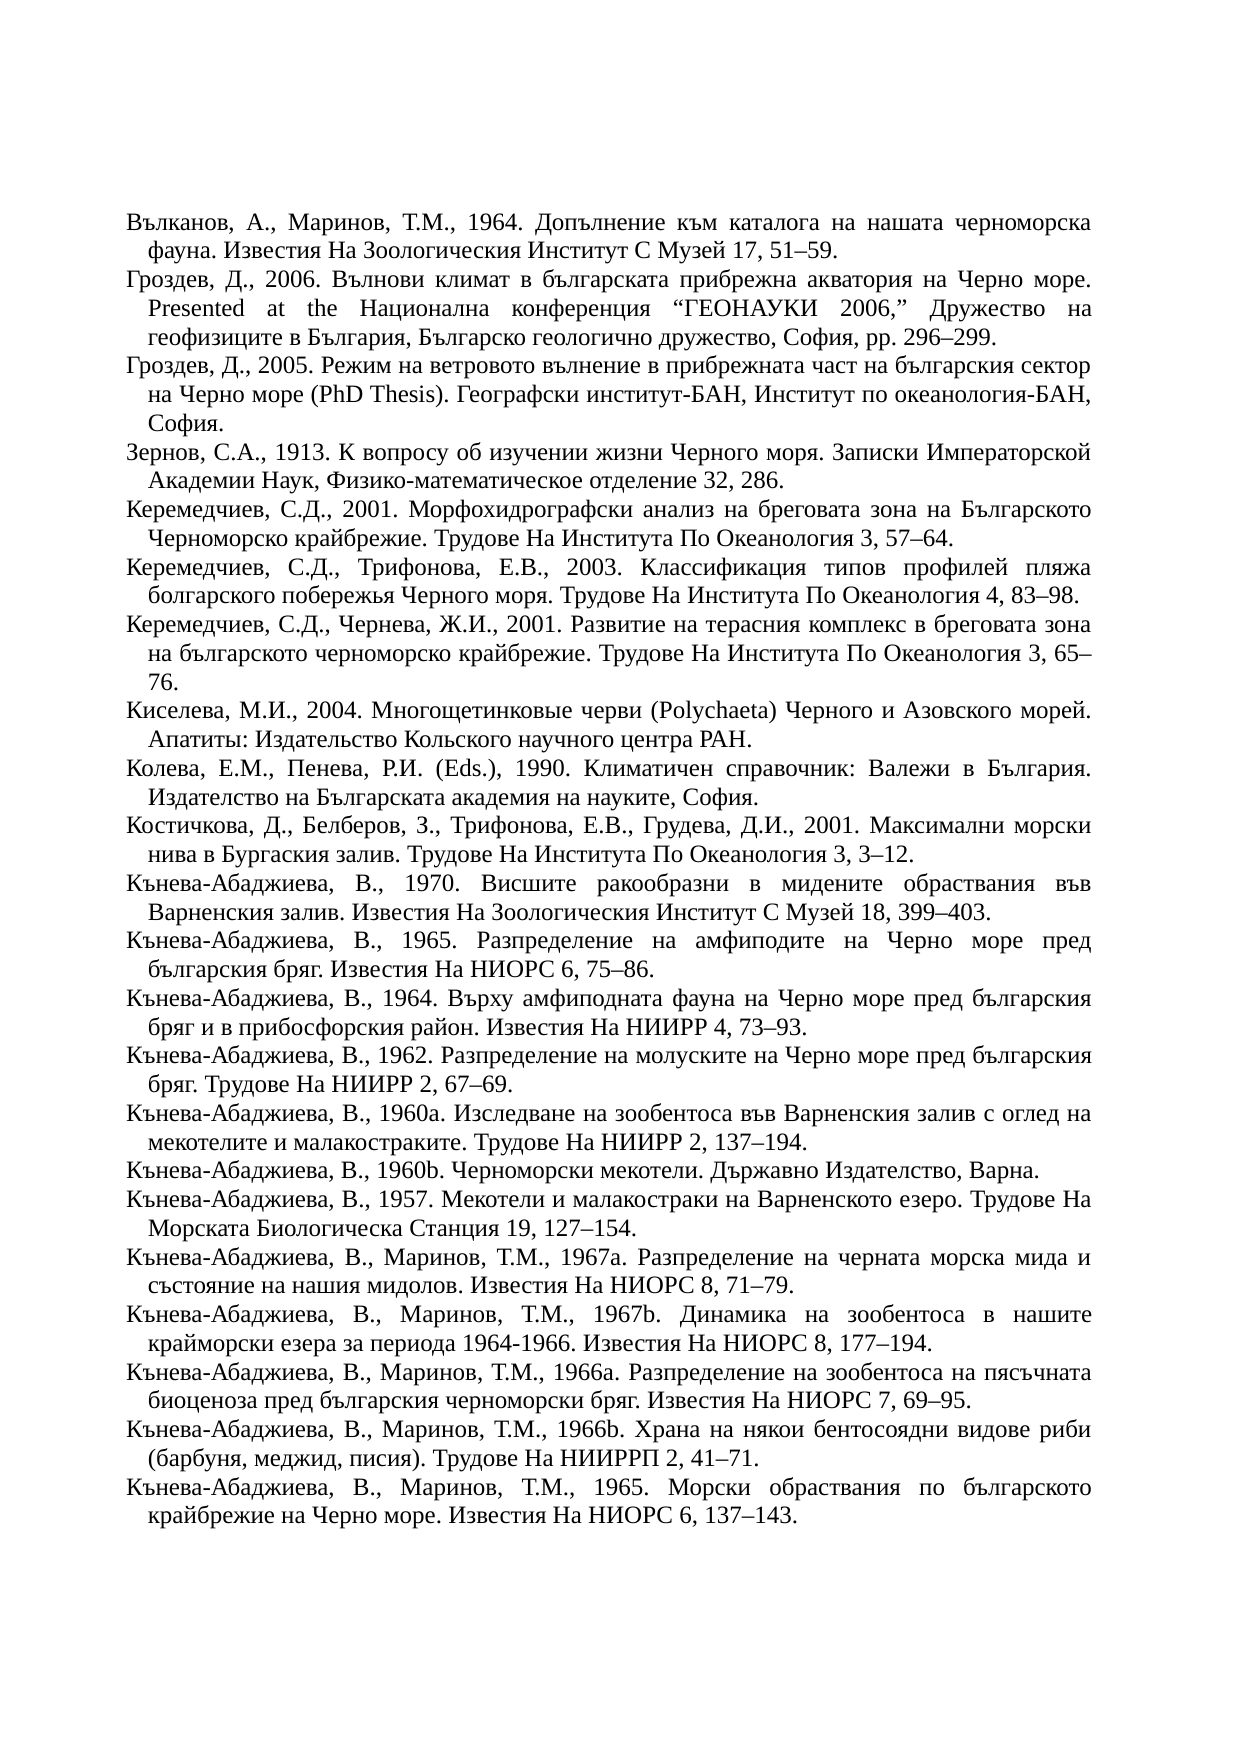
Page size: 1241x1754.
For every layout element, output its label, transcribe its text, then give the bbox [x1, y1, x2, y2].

text Кънева-Абаджиева, В., Маринов, Т.М., 1965. Морски обраствания по българското крайбрежие на Черно море. Известия На НИОРС 6, 137–143. [126, 1472, 1093, 1529]
text Кънева-Абаджиева, В., Маринов, Т.М., 1966b. Храна на някои бентосоядни видове риби (барбуня, меджид, писия). Трудове На НИИРРП 2, 41–71. [126, 1414, 1093, 1472]
text Вълканов, А., Маринов, Т.М., 1964. Допълнение към каталога на нашата черноморска фауна. Известия На Зоологическия Институт С Музей 17, 51–59. [126, 207, 1093, 264]
text Керемедчиев, С.Д., Чернева, Ж.И., 2001. Развитие на терасния комплекс в бреговата зона на българското черноморско крайбрежие. Трудове На Института По Океанология 3, 65–76. [126, 609, 1093, 695]
text Керемедчиев, С.Д., 2001. Морфохидрографски анализ на бреговата зона на Българското Черноморско крайбрежие. Трудове На Института По Океанология 3, 57–64. [126, 494, 1093, 552]
text Кънева-Абаджиева, В., 1962. Разпределение на молуските на Черно море пред българския бряг. Трудове На НИИРР 2, 67–69. [126, 1040, 1093, 1098]
text Кънева-Абаджиева, В., 1964. Върху амфиподната фауна на Черно море пред българския бряг и в прибосфорския район. Известия На НИИРР 4, 73–93. [126, 983, 1093, 1040]
text Керемедчиев, С.Д., Трифонова, Е.В., 2003. Классификация типов профилей пляжа болгарского побережья Черного моря. Трудове На Института По Океанология 4, 83–98. [126, 552, 1093, 609]
text Колева, Е.М., Пенева, Р.И. (Eds.), 1990. Климатичен справочник: Валежи в България. Издателство на Българската академия на науките, София. [126, 753, 1093, 810]
text Кънева-Абаджиева, В., 1960b. Черноморски мекотели. Държавно Издателство, Варна. [126, 1155, 1093, 1184]
text Зернов, С.А., 1913. К вопросу об изучении жизни Черного моря. Записки Императорской Академии Наук, Физико-математическое отделение 32, 286. [126, 437, 1093, 494]
text Гроздев, Д., 2005. Режим на ветровото вълнение в прибрежната част на българския сектор на Черно море (PhD Thesis). Географски институт-БАН, Институт по океанология-БАН, София. [126, 350, 1093, 437]
text Кънева-Абаджиева, В., 1957. Мекотели и малакостраки на Варненското езеро. Трудове На Морската Биологическа Станция 19, 127–154. [126, 1184, 1093, 1242]
text Киселева, М.И., 2004. Многощетинковые черви (Polychaeta) Черного и Азовского морей. Апатиты: Издательство Кольского научного центра РАН. [126, 695, 1093, 753]
text Кънева-Абаджиева, В., Маринов, Т.М., 1967b. Динамика на зообентоса в нашите крайморски езера за периода 1964-1966. Известия На НИОРС 8, 177–194. [126, 1299, 1093, 1357]
text Кънева-Абаджиева, В., 1965. Разпределение на амфиподите на Черно море пред българския бряг. Известия На НИОРС 6, 75–86. [126, 925, 1093, 983]
text Кънева-Абаджиева, В., 1960a. Изследване на зообентоса във Варненския залив с оглед на мекотелите и малакостраките. Трудове На НИИРР 2, 137–194. [126, 1098, 1093, 1155]
text Кънева-Абаджиева, В., Маринов, Т.М., 1967a. Разпределение на черната морска мида и състояние на нашия мидолов. Известия На НИОРС 8, 71–79. [126, 1242, 1093, 1299]
text Кънева-Абаджиева, В., Маринов, Т.М., 1966a. Разпределение на зообентоса на пясъчната биоценоза пред българския черноморски бряг. Известия На НИОРС 7, 69–95. [126, 1357, 1093, 1414]
text Гроздев, Д., 2006. Вълнови климат в българската прибрежна акватория на Черно море. Presented at the Национална конференция “ГЕОНАУКИ 2006,” Дружество на геофизиците в България, Българско геологично дружество, София, pp. 296–299. [126, 264, 1093, 350]
text Кънева-Абаджиева, В., 1970. Висшите ракообразни в мидените обраствания във Варненския залив. Известия На Зоологическия Институт С Музей 18, 399–403. [126, 868, 1093, 925]
text Костичкова, Д., Белберов, З., Трифонова, Е.В., Грудева, Д.И., 2001. Максимални морски нива в Бургаския залив. Трудове На Института По Океанология 3, 3–12. [126, 810, 1093, 868]
